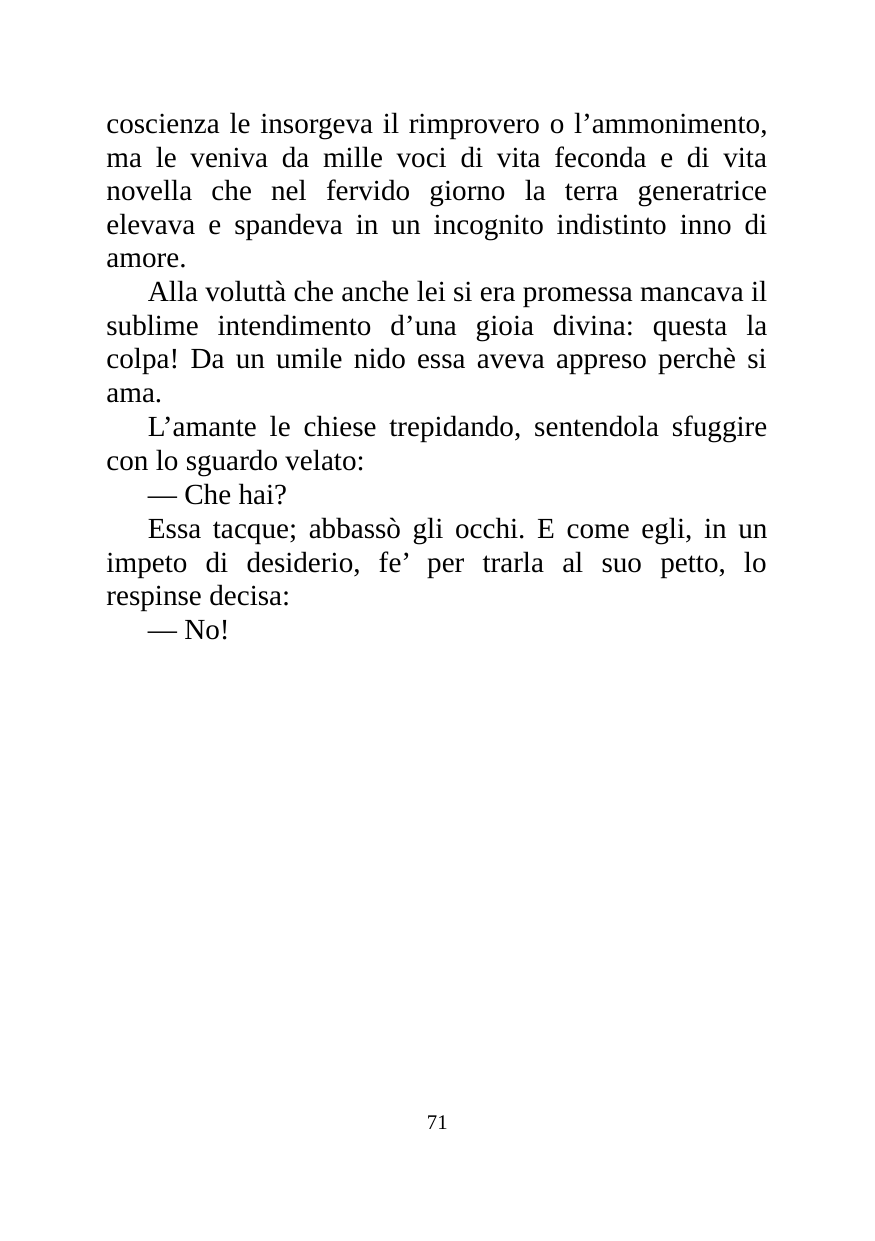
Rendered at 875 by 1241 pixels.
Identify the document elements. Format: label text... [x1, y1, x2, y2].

text Alla voluttà che anche lei si era promessa mancava il sublime intendimento d’una gioia divina: questa la colpa! Da un umile nido essa aveva appreso perchè si ama. [106, 274, 768, 409]
text coscienza le insorgeva il rimprovero o l’ammonimento, ma le veniva da mille voci di vita feconda e di vita novella che nel fervido giorno la terra generatrice elevava e spandeva in un incognito indistinto inno di amore. [106, 106, 768, 274]
text — Che hai? [106, 477, 768, 511]
text Essa tacque; abbassò gli occhi. E come egli, in un impeto di desiderio, fe’ per trarla al suo petto, lo respinse decisa: [106, 511, 768, 612]
text — No! [106, 612, 768, 646]
text L’amante le chiese trepidando, sentendola sfuggire con lo sguardo velato: [106, 409, 768, 476]
